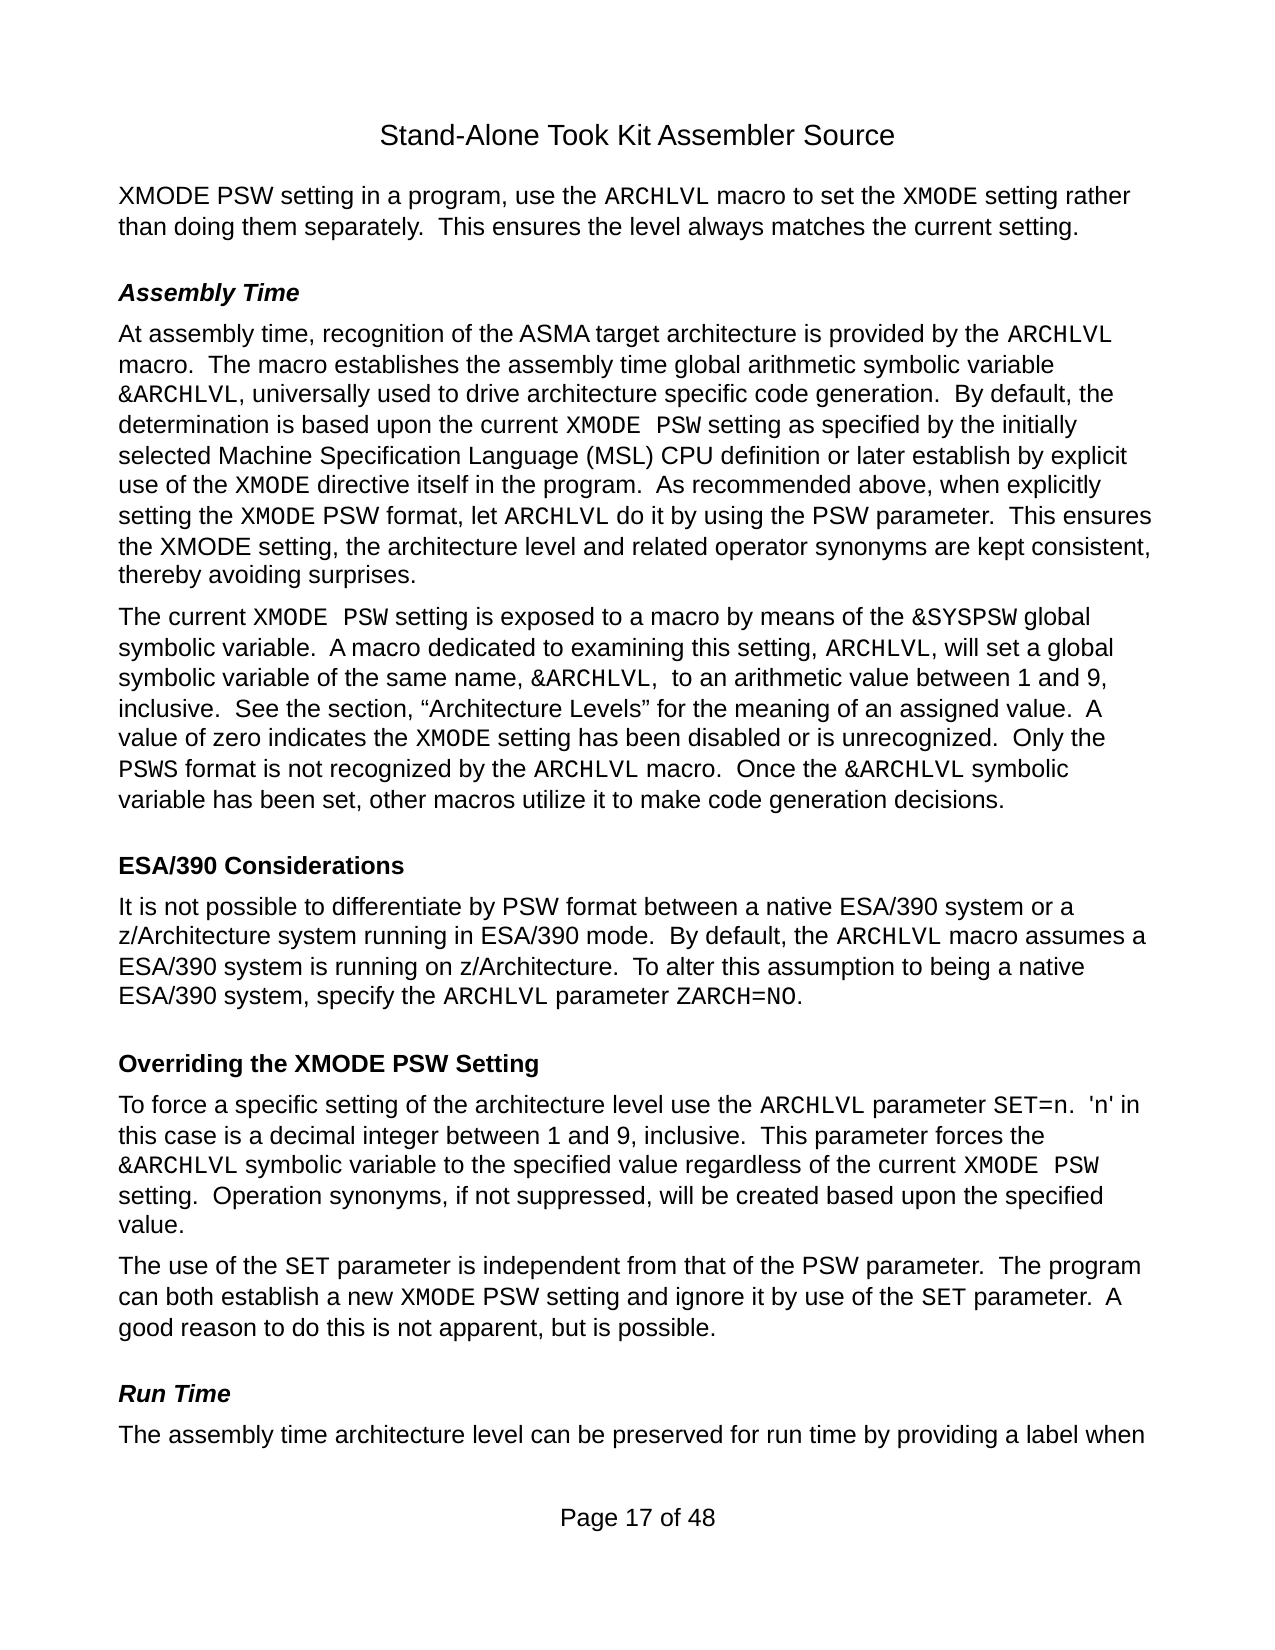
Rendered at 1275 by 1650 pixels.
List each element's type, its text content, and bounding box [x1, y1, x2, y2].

subtitle Run Time [118, 1379, 1157, 1407]
subtitle Overriding the XMODE PSW Setting [118, 1049, 1157, 1078]
text At assembly time, recognition of the ASMA target architecture is provided by the ARCHLVL macro. The macro establishes the assembly time global arithmetic symbolic variable &ARCHLVL, universally used to drive architecture specific code generation. By default, the determination is based upon the current XMODE PSW setting as specified by the initially selected Machine Specification Language (MSL) CPU definition or later establish by explicit use of the XMODE directive itself in the program. As recommended above, when explicitly setting the XMODE PSW format, let ARCHLVL do it by using the PSW parameter. This ensures the XMODE setting, the architecture level and related operator synonyms are kept consistent, thereby avoiding surprises. [118, 319, 1157, 589]
text The assembly time architecture level can be preserved for run time by providing a label when [118, 1420, 1157, 1449]
text It is not possible to differentiate by PSW format between a native ESA/390 system or a z/Architecture system running in ESA/390 mode. By default, the ARCHLVL macro assumes a ESA/390 system is running on z/Architecture. To alter this assumption to being a native ESA/390 system, specify the ARCHLVL parameter ZARCH=NO. [118, 892, 1157, 1012]
text The use of the SET parameter is independent from that of the PSW parameter. The program can both establish a new XMODE PSW setting and ignore it by use of the SET parameter. A good reason to do this is not apparent, but is possible. [118, 1251, 1157, 1341]
text To force a specific setting of the architecture level use the ARCHLVL parameter SET=n. 'n' in this case is a decimal integer between 1 and 9, inclusive. This parameter forces the &ARCHLVL symbolic variable to the specified value regardless of the current XMODE PSW setting. Operation synonyms, if not suppressed, will be created based upon the specified value. [118, 1090, 1157, 1238]
text The current XMODE PSW setting is exposed to a macro by means of the &SYSPSW global symbolic variable. A macro dedicated to examining this setting, ARCHLVL, will set a global symbolic variable of the same name, &ARCHLVL, to an arithmetic value between 1 and 9, inclusive. See the section, “Architecture Levels” for the meaning of an assigned value. A value of zero indicates the XMODE setting has been disabled or is unrecognized. Only the PSWS format is not recognized by the ARCHLVL macro. Once the &ARCHLVL symbolic variable has been set, other macros utilize it to make code generation decisions. [118, 602, 1157, 814]
subtitle ESA/390 Considerations [118, 851, 1157, 880]
subtitle Assembly Time [118, 278, 1157, 307]
text XMODE PSW setting in a program, use the ARCHLVL macro to set the XMODE setting rather than doing them separately. This ensures the level always matches the current setting. [118, 181, 1157, 241]
